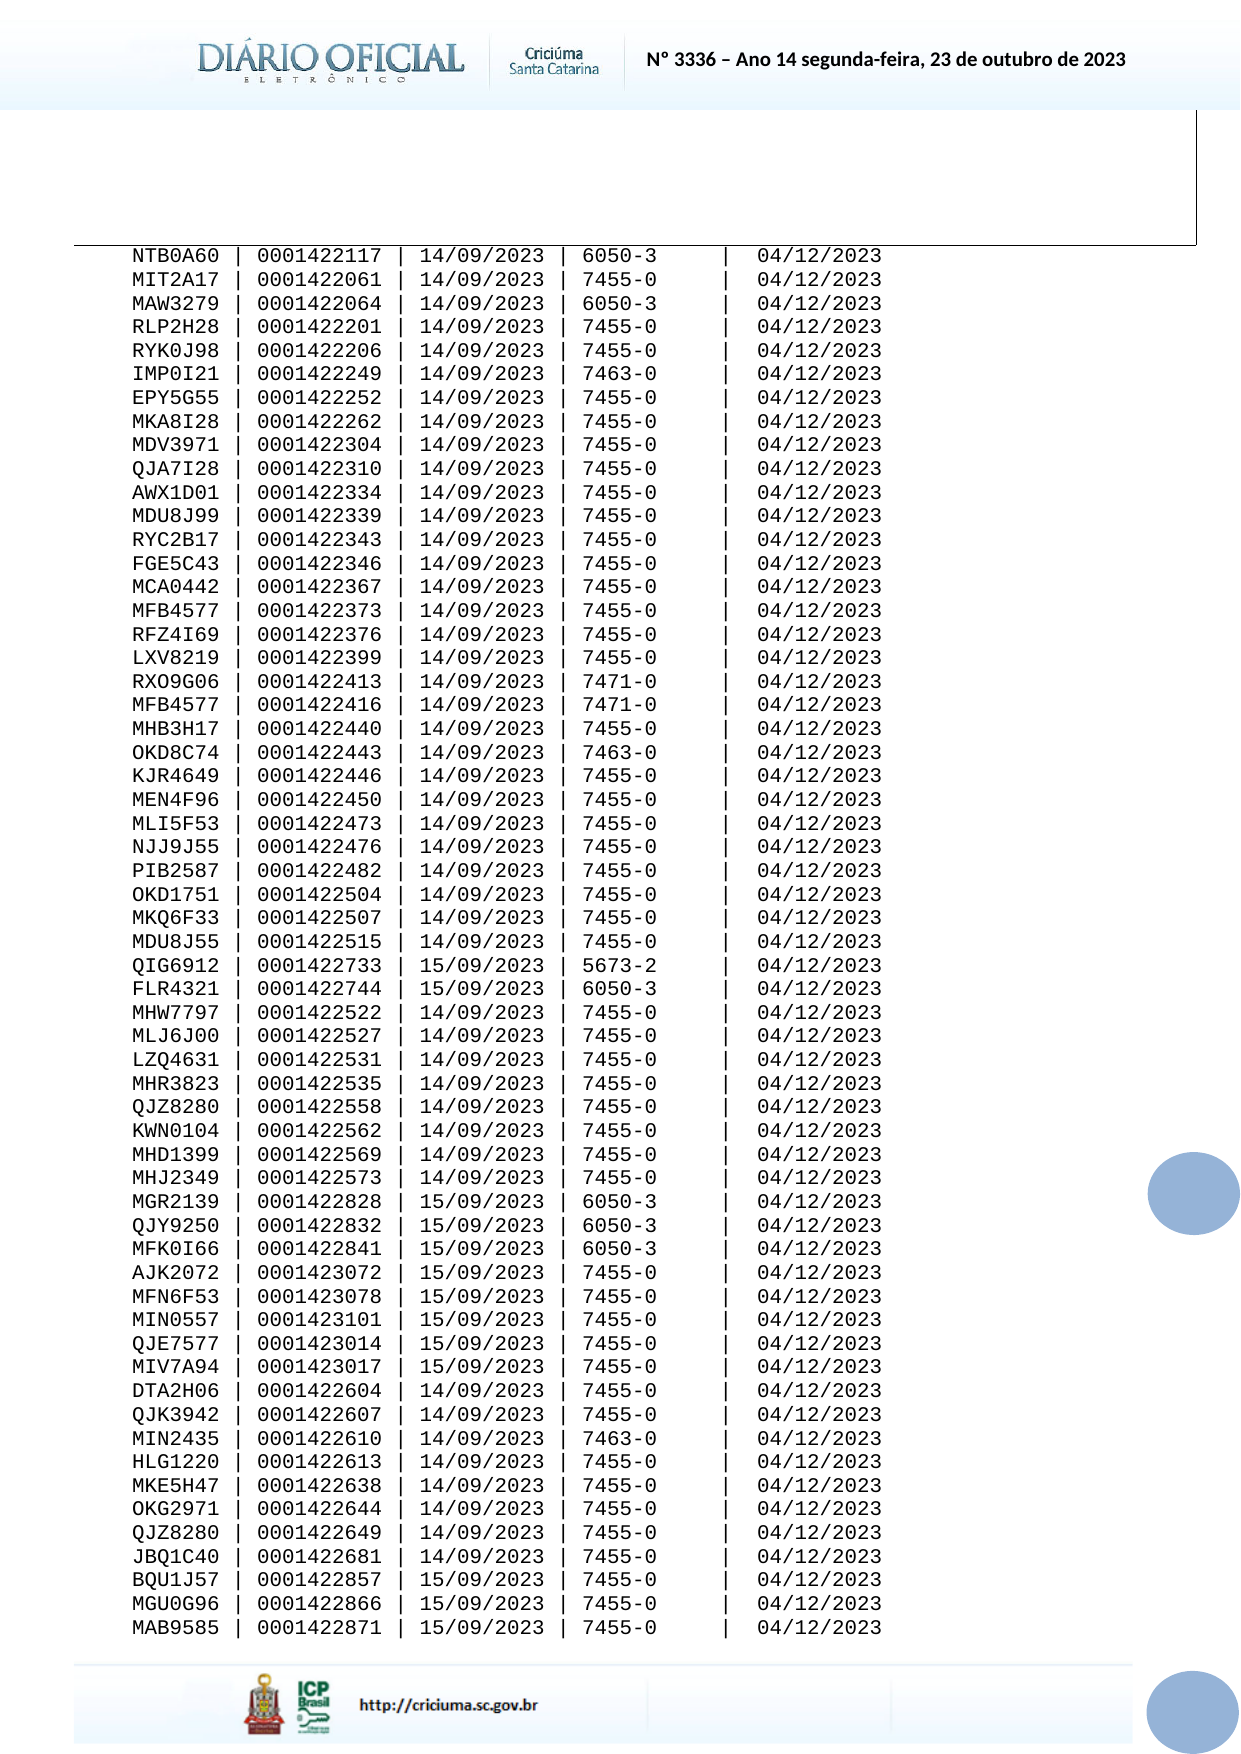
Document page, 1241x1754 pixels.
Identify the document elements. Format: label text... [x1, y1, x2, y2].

text RYC2B17 | 0001422343 | 14/09/2023 | 7455-0 | 04/12/2023 [44, 529, 1196, 553]
text RFZ4I69 | 0001422376 | 14/09/2023 | 7455-0 | 04/12/2023 [44, 623, 1196, 647]
text KJR4649 | 0001422446 | 14/09/2023 | 7455-0 | 04/12/2023 [44, 765, 1196, 789]
text MIN2435 | 0001422610 | 14/09/2023 | 7463-0 | 04/12/2023 [44, 1427, 1196, 1451]
text MLJ6J00 | 0001422527 | 14/09/2023 | 7455-0 | 04/12/2023 [44, 1026, 1196, 1049]
text MKQ6F33 | 0001422507 | 14/09/2023 | 7455-0 | 04/12/2023 [44, 907, 1196, 931]
text QJZ8280 | 0001422558 | 14/09/2023 | 7455-0 | 04/12/2023 [44, 1096, 1196, 1120]
text MLI5F53 | 0001422473 | 14/09/2023 | 7455-0 | 04/12/2023 [44, 813, 1196, 836]
text MIV7A94 | 0001423017 | 15/09/2023 | 7455-0 | 04/12/2023 [44, 1357, 1196, 1380]
text MFB4577 | 0001422416 | 14/09/2023 | 7471-0 | 04/12/2023 [44, 694, 1196, 718]
text RXO9G06 | 0001422413 | 14/09/2023 | 7471-0 | 04/12/2023 [44, 671, 1196, 694]
text JBQ1C40 | 0001422681 | 14/09/2023 | 7455-0 | 04/12/2023 [44, 1546, 1196, 1569]
text MFN6F53 | 0001423078 | 15/09/2023 | 7455-0 | 04/12/2023 [44, 1286, 1196, 1309]
text QJK3942 | 0001422607 | 14/09/2023 | 7455-0 | 04/12/2023 [44, 1404, 1196, 1427]
text QJZ8280 | 0001422649 | 14/09/2023 | 7455-0 | 04/12/2023 [44, 1522, 1196, 1546]
text LXV8219 | 0001422399 | 14/09/2023 | 7455-0 | 04/12/2023 [44, 647, 1196, 671]
text MFB4577 | 0001422373 | 14/09/2023 | 7455-0 | 04/12/2023 [44, 600, 1196, 623]
text NTB0A60 | 0001422117 | 14/09/2023 | 6050-3 | 04/12/2023 [44, 245, 1196, 269]
text MDV3971 | 0001422304 | 14/09/2023 | 7455-0 | 04/12/2023 [44, 434, 1196, 458]
text MHB3H17 | 0001422440 | 14/09/2023 | 7455-0 | 04/12/2023 [44, 718, 1196, 742]
text MDU8J55 | 0001422515 | 14/09/2023 | 7455-0 | 04/12/2023 [44, 931, 1196, 954]
text NJJ9J55 | 0001422476 | 14/09/2023 | 7455-0 | 04/12/2023 [44, 836, 1196, 860]
text MHD1399 | 0001422569 | 14/09/2023 | 7455-0 | 04/12/2023 [44, 1144, 1196, 1167]
text HLG1220 | 0001422613 | 14/09/2023 | 7455-0 | 04/12/2023 [44, 1451, 1196, 1475]
text MIN0557 | 0001423101 | 15/09/2023 | 7455-0 | 04/12/2023 [44, 1309, 1196, 1333]
text MEN4F96 | 0001422450 | 14/09/2023 | 7455-0 | 04/12/2023 [44, 789, 1196, 813]
text MKE5H47 | 0001422638 | 14/09/2023 | 7455-0 | 04/12/2023 [44, 1475, 1196, 1498]
text MKA8I28 | 0001422262 | 14/09/2023 | 7455-0 | 04/12/2023 [44, 411, 1196, 434]
text FGE5C43 | 0001422346 | 14/09/2023 | 7455-0 | 04/12/2023 [44, 553, 1196, 576]
text MGR2139 | 0001422828 | 15/09/2023 | 6050-3 | 04/12/2023 [44, 1191, 1153, 1215]
text MDU8J99 | 0001422339 | 14/09/2023 | 7455-0 | 04/12/2023 [44, 505, 1196, 529]
text QJY9250 | 0001422832 | 15/09/2023 | 6050-3 | 04/12/2023 [44, 1215, 1196, 1238]
text OKD1751 | 0001422504 | 14/09/2023 | 7455-0 | 04/12/2023 [44, 884, 1196, 907]
text MHR3823 | 0001422535 | 14/09/2023 | 7455-0 | 04/12/2023 [44, 1073, 1196, 1096]
text KWN0104 | 0001422562 | 14/09/2023 | 7455-0 | 04/12/2023 [44, 1120, 1196, 1144]
text MCA0442 | 0001422367 | 14/09/2023 | 7455-0 | 04/12/2023 [44, 576, 1196, 600]
text MHJ2349 | 0001422573 | 14/09/2023 | 7455-0 | 04/12/2023 [44, 1167, 1157, 1191]
text BQU1J57 | 0001422857 | 15/09/2023 | 7455-0 | 04/12/2023 [44, 1569, 1196, 1593]
text MHW7797 | 0001422522 | 14/09/2023 | 7455-0 | 04/12/2023 [44, 1002, 1196, 1026]
text LZQ4631 | 0001422531 | 14/09/2023 | 7455-0 | 04/12/2023 [44, 1049, 1196, 1073]
text OKG2971 | 0001422644 | 14/09/2023 | 7455-0 | 04/12/2023 [44, 1498, 1196, 1522]
text DTA2H06 | 0001422604 | 14/09/2023 | 7455-0 | 04/12/2023 [44, 1380, 1196, 1404]
text IMP0I21 | 0001422249 | 14/09/2023 | 7463-0 | 04/12/2023 [44, 363, 1196, 387]
text MGU0G96 | 0001422866 | 15/09/2023 | 7455-0 | 04/12/2023 [44, 1593, 1196, 1617]
text AWX1D01 | 0001422334 | 14/09/2023 | 7455-0 | 04/12/2023 [44, 482, 1196, 505]
text OKD8C74 | 0001422443 | 14/09/2023 | 7463-0 | 04/12/2023 [44, 742, 1196, 765]
text QJE7577 | 0001423014 | 15/09/2023 | 7455-0 | 04/12/2023 [44, 1333, 1196, 1357]
text AJK2072 | 0001423072 | 15/09/2023 | 7455-0 | 04/12/2023 [44, 1262, 1196, 1286]
text MIT2A17 | 0001422061 | 14/09/2023 | 7455-0 | 04/12/2023 [44, 269, 1196, 292]
text FLR4321 | 0001422744 | 15/09/2023 | 6050-3 | 04/12/2023 [44, 978, 1196, 1002]
text EPY5G55 | 0001422252 | 14/09/2023 | 7455-0 | 04/12/2023 [44, 387, 1196, 411]
text MAW3279 | 0001422064 | 14/09/2023 | 6050-3 | 04/12/2023 [44, 292, 1196, 316]
text RLP2H28 | 0001422201 | 14/09/2023 | 7455-0 | 04/12/2023 [44, 316, 1196, 340]
text RYK0J98 | 0001422206 | 14/09/2023 | 7455-0 | 04/12/2023 [44, 340, 1196, 363]
text MAB9585 | 0001422871 | 15/09/2023 | 7455-0 | 04/12/2023 [44, 1617, 1196, 1640]
text MFK0I66 | 0001422841 | 15/09/2023 | 6050-3 | 04/12/2023 [44, 1238, 1196, 1262]
text PIB2587 | 0001422482 | 14/09/2023 | 7455-0 | 04/12/2023 [44, 860, 1196, 884]
text QIG6912 | 0001422733 | 15/09/2023 | 5673-2 | 04/12/2023 [44, 954, 1196, 978]
text QJA7I28 | 0001422310 | 14/09/2023 | 7455-0 | 04/12/2023 [44, 458, 1196, 482]
